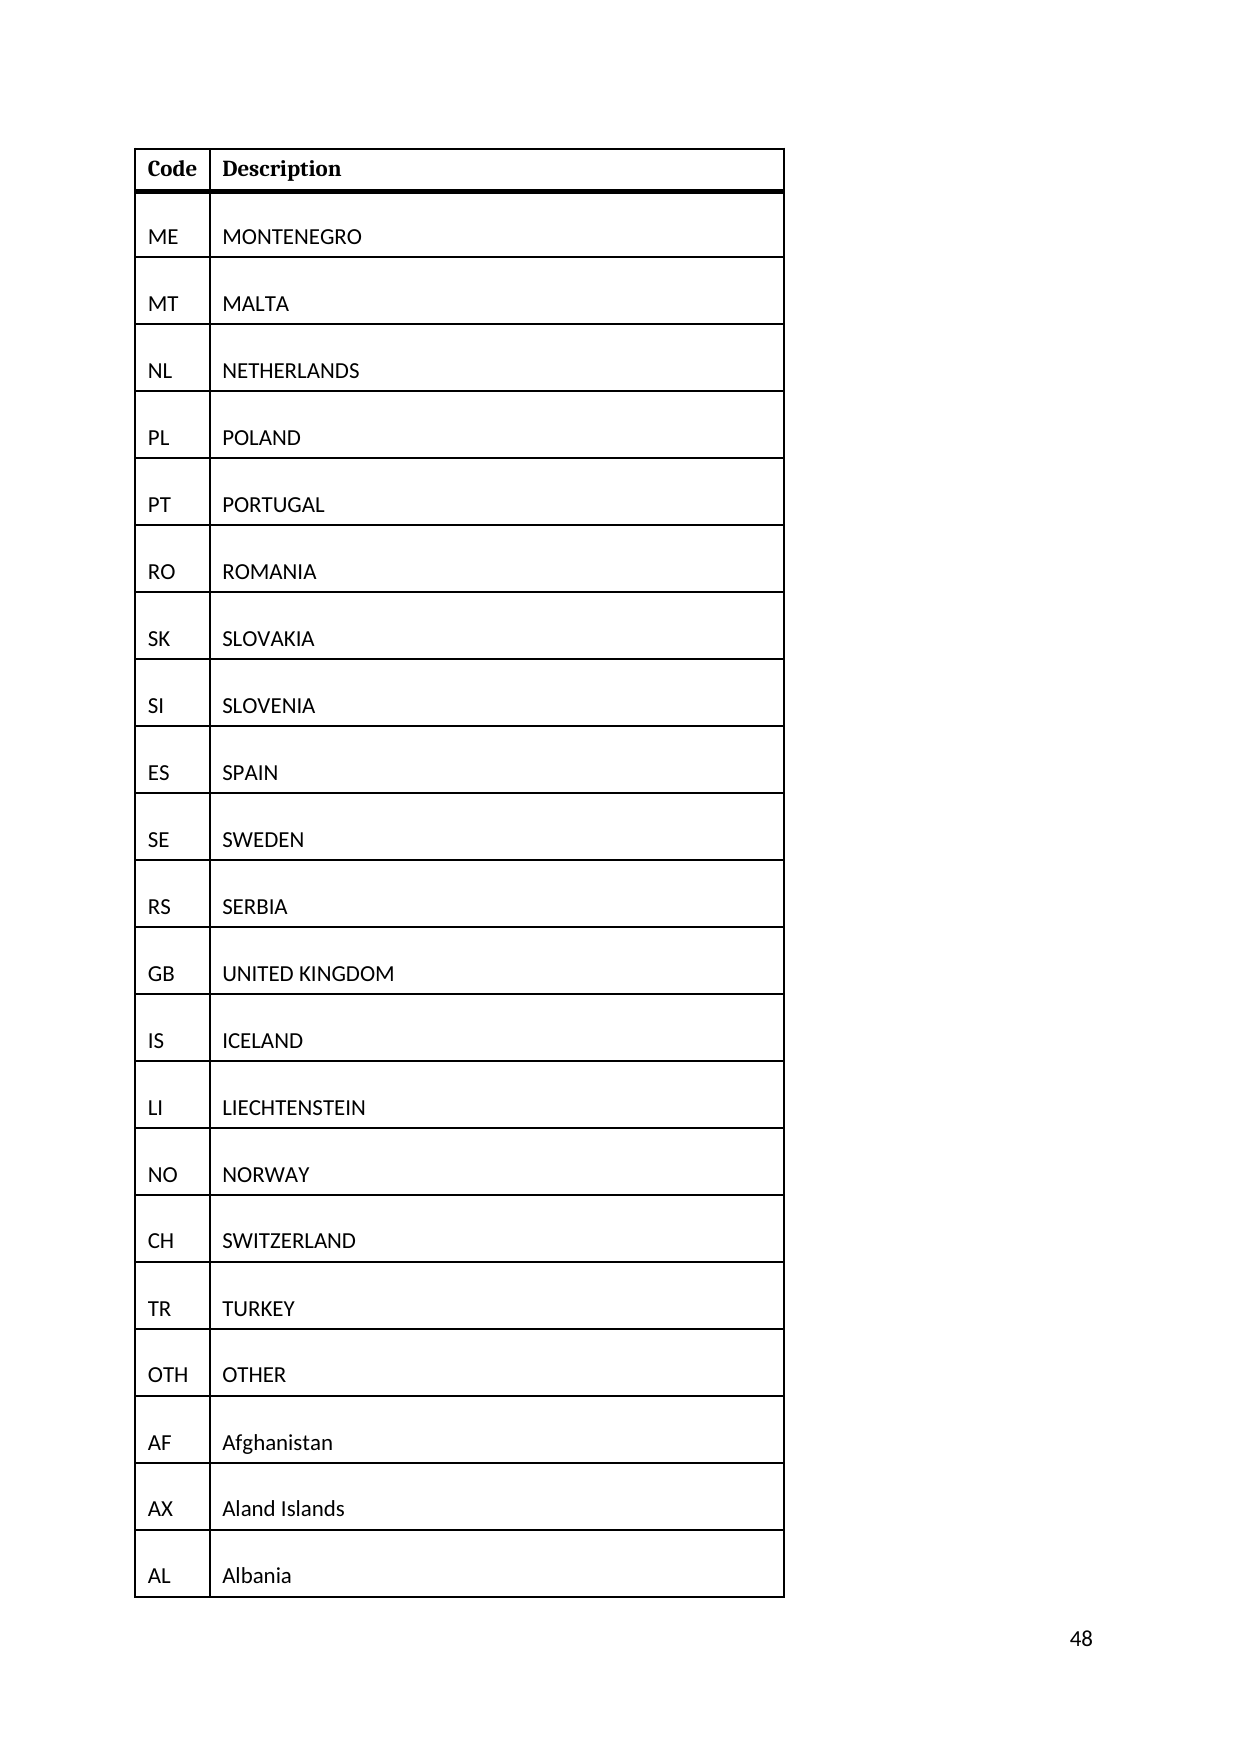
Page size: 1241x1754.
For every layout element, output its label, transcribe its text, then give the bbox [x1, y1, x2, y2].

table_cell AX [136, 1464, 209, 1528]
table_cell NETHERLANDS [211, 325, 783, 390]
table_cell SWEDEN [211, 794, 783, 859]
table_cell PL [136, 392, 209, 457]
table_cell AF [136, 1397, 209, 1462]
table_cell PT [136, 459, 209, 524]
table_cell SWITZERLAND [211, 1196, 783, 1261]
table_cell NL [136, 325, 209, 390]
table_cell CH [136, 1196, 209, 1261]
table_cell NO [136, 1129, 209, 1194]
table_cell Albania [211, 1531, 783, 1596]
table_cell LI [136, 1062, 209, 1127]
table_cell Aland Islands [211, 1464, 783, 1528]
table_cell MONTENEGRO [211, 194, 783, 256]
table_cell GB [136, 928, 209, 993]
table_cell ME [136, 194, 209, 256]
table_cell SLOVENIA [211, 660, 783, 725]
table_cell ES [136, 727, 209, 792]
table_cell POLAND [211, 392, 783, 457]
table_cell SPAIN [211, 727, 783, 792]
table_cell TURKEY [211, 1263, 783, 1328]
table_cell OTHER [211, 1330, 783, 1394]
table_cell ROMANIA [211, 526, 783, 591]
table_cell UNITED KINGDOM [211, 928, 783, 993]
table_cell RS [136, 861, 209, 926]
table_cell SERBIA [211, 861, 783, 926]
table_cell PORTUGAL [211, 459, 783, 524]
table_cell LIECHTENSTEIN [211, 1062, 783, 1127]
table_cell MT [136, 258, 209, 323]
table_cell SE [136, 794, 209, 859]
table_cell AL [136, 1531, 209, 1596]
table_cell TR [136, 1263, 209, 1328]
table_cell SK [136, 593, 209, 658]
table_cell Afghanistan [211, 1397, 783, 1462]
table_cell IS [136, 995, 209, 1060]
table_header Code [136, 150, 209, 189]
table_cell MALTA [211, 258, 783, 323]
table_cell ICELAND [211, 995, 783, 1060]
table_header Description [211, 150, 783, 189]
table_cell NORWAY [211, 1129, 783, 1194]
table_cell SLOVAKIA [211, 593, 783, 658]
table_cell SI [136, 660, 209, 725]
table_cell OTH [136, 1330, 209, 1394]
table_cell RO [136, 526, 209, 591]
